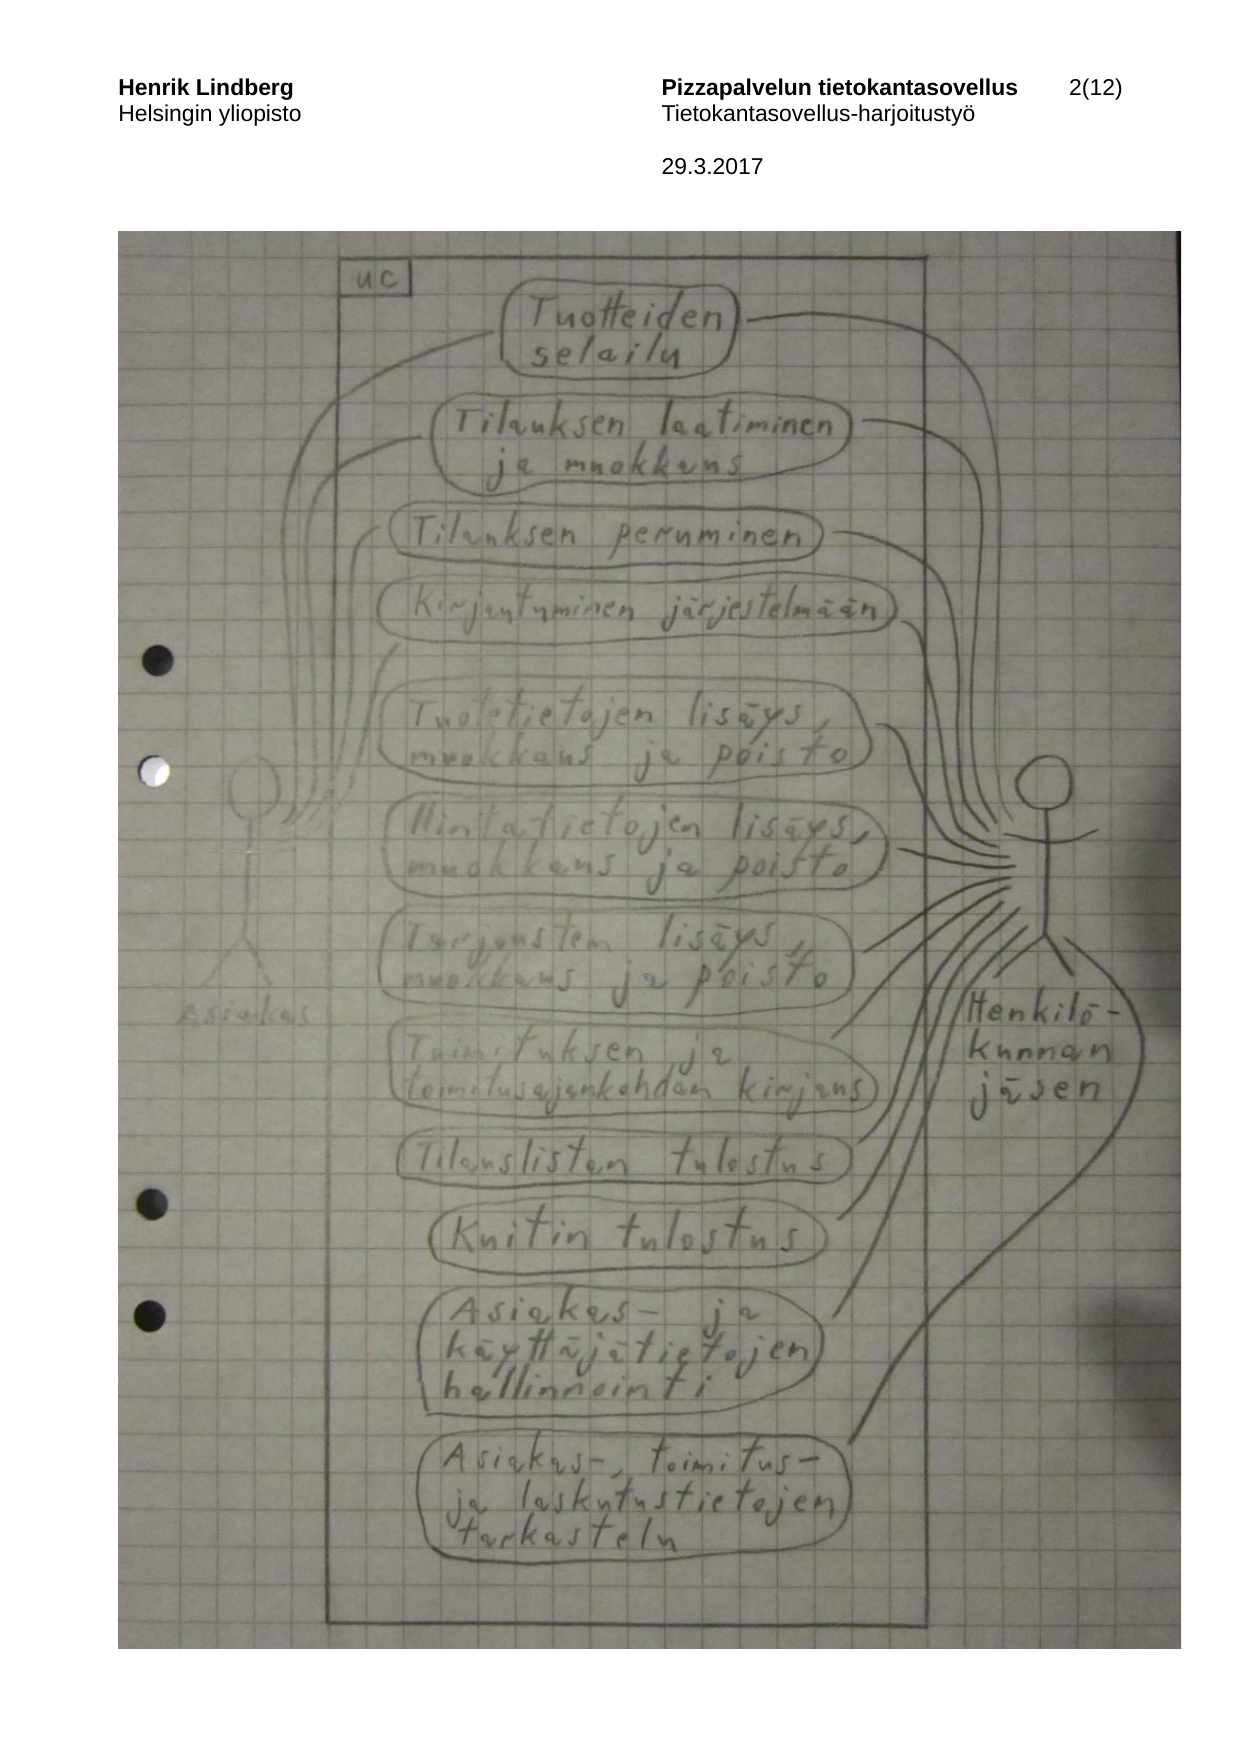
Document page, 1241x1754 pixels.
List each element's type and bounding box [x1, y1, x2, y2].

picture [118, 231, 1182, 1649]
